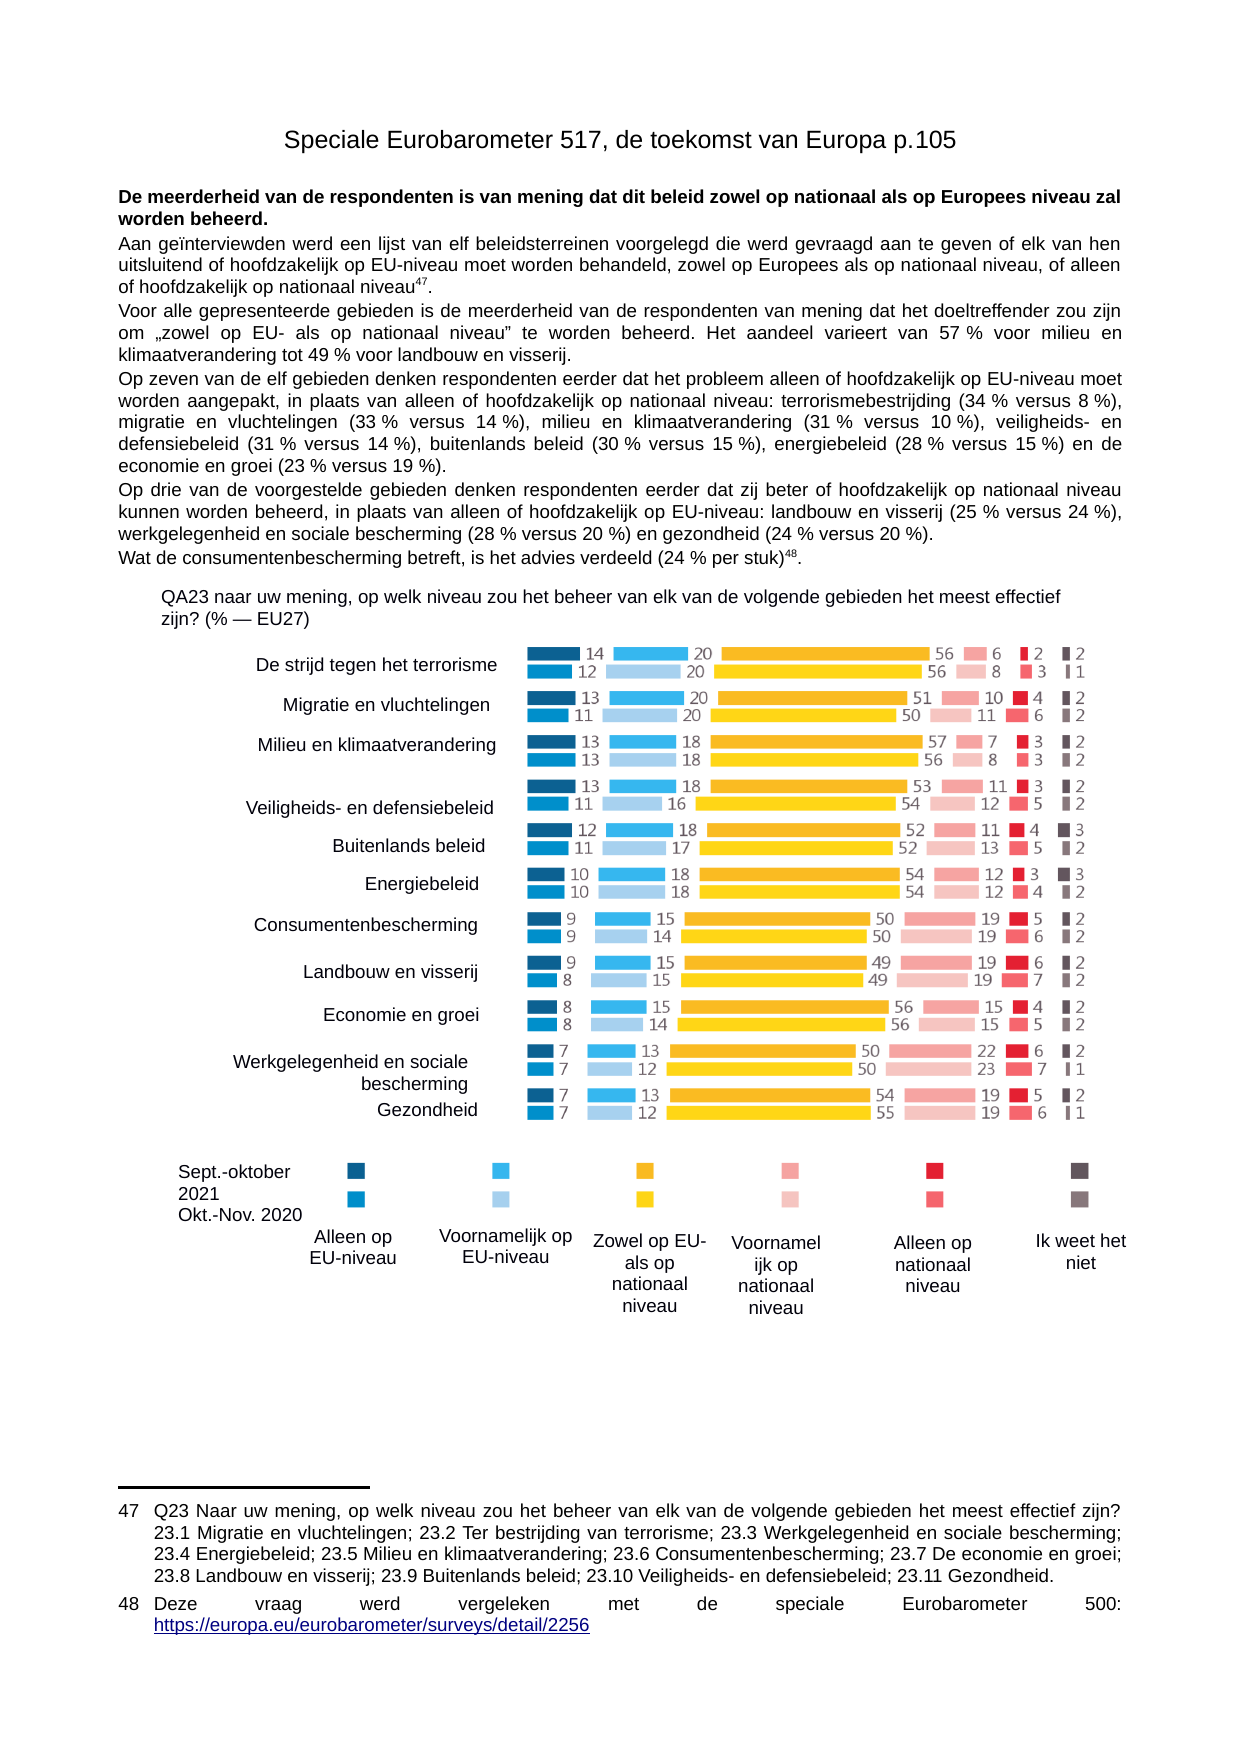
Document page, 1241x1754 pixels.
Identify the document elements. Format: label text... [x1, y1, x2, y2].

text De meerderheid van de respondenten is van mening dat dit beleid zowel op nationaal als op Europees niveau zal worden beheerd. [118, 186, 1122, 229]
text Op zeven van de elf gebieden denken respondenten eerder dat het probleem alleen of hoofdzakelijk op EU-niveau moet worden aangepakt, in plaats van alleen of hoofdzakelijk op nationaal niveau: terrorismebestrijding (34 % versus 8 %), migratie en vluchtelingen (33 % versus 14 %), milieu en klimaatverandering (31 % versus 10 %), veiligheids- en defensiebeleid (31 % versus 14 %), buitenlands beleid (30 % versus 15 %), energiebeleid (28 % versus 15 %) en de economie en groei (23 % versus 19 %). [118, 368, 1122, 476]
text Deze vraag werd vergeleken met de speciale Eurobarometer 500: https://europa.eu/eurobarometer/surveys/detail/2256 [118, 1593, 1122, 1636]
text Q23 Naar uw mening, op welk niveau zou het beheer van elk van de volgende gebieden het meest effectief zijn? 23.1 Migratie en vluchtelingen; 23.2 Ter bestrijding van terrorisme; 23.3 Werkgelegenheid en sociale bescherming; 23.4 Energiebeleid; 23.5 Milieu en klimaatverandering; 23.6 Consumentenbescherming; 23.7 De economie en groei; 23.8 Landbouw en visserij; 23.9 Buitenlands beleid; 23.10 Veiligheids- en defensiebeleid; 23.11 Gezondheid. [118, 1500, 1122, 1586]
text Wat de consumentenbescherming betreft, is het advies verdeeld (24 % per stuk). [118, 547, 1122, 569]
text Aan geïnterviewden werd een lijst van elf beleidsterreinen voorgelegd die werd gevraagd aan te geven of elk van hen uitsluitend of hoofdzakelijk op EU-niveau moet worden behandeld, zowel op Europees als op nationaal niveau, of alleen of hoofdzakelijk op nationaal niveau. [118, 232, 1122, 297]
text Voor alle gepresenteerde gebieden is de meerderheid van de respondenten van mening dat het doeltreffender zou zijn om „zowel op EU- als op nationaal niveau” te worden beheerd. Het aandeel varieert van 57 % voor milieu en klimaatverandering tot 49 % voor landbouw en visserij. [118, 300, 1122, 365]
picture [321, 1152, 1098, 1214]
text Op drie van de voorgestelde gebieden denken respondenten eerder dat zij beter of hoofdzakelijk op nationaal niveau kunnen worden beheerd, in plaats van alleen of hoofdzakelijk op EU-niveau: landbouw en visserij (25 % versus 24 %), werkgelegenheid en sociale bescherming (28 % versus 20 %) en gezondheid (24 % versus 20 %). [118, 479, 1122, 544]
picture [519, 628, 1094, 1128]
